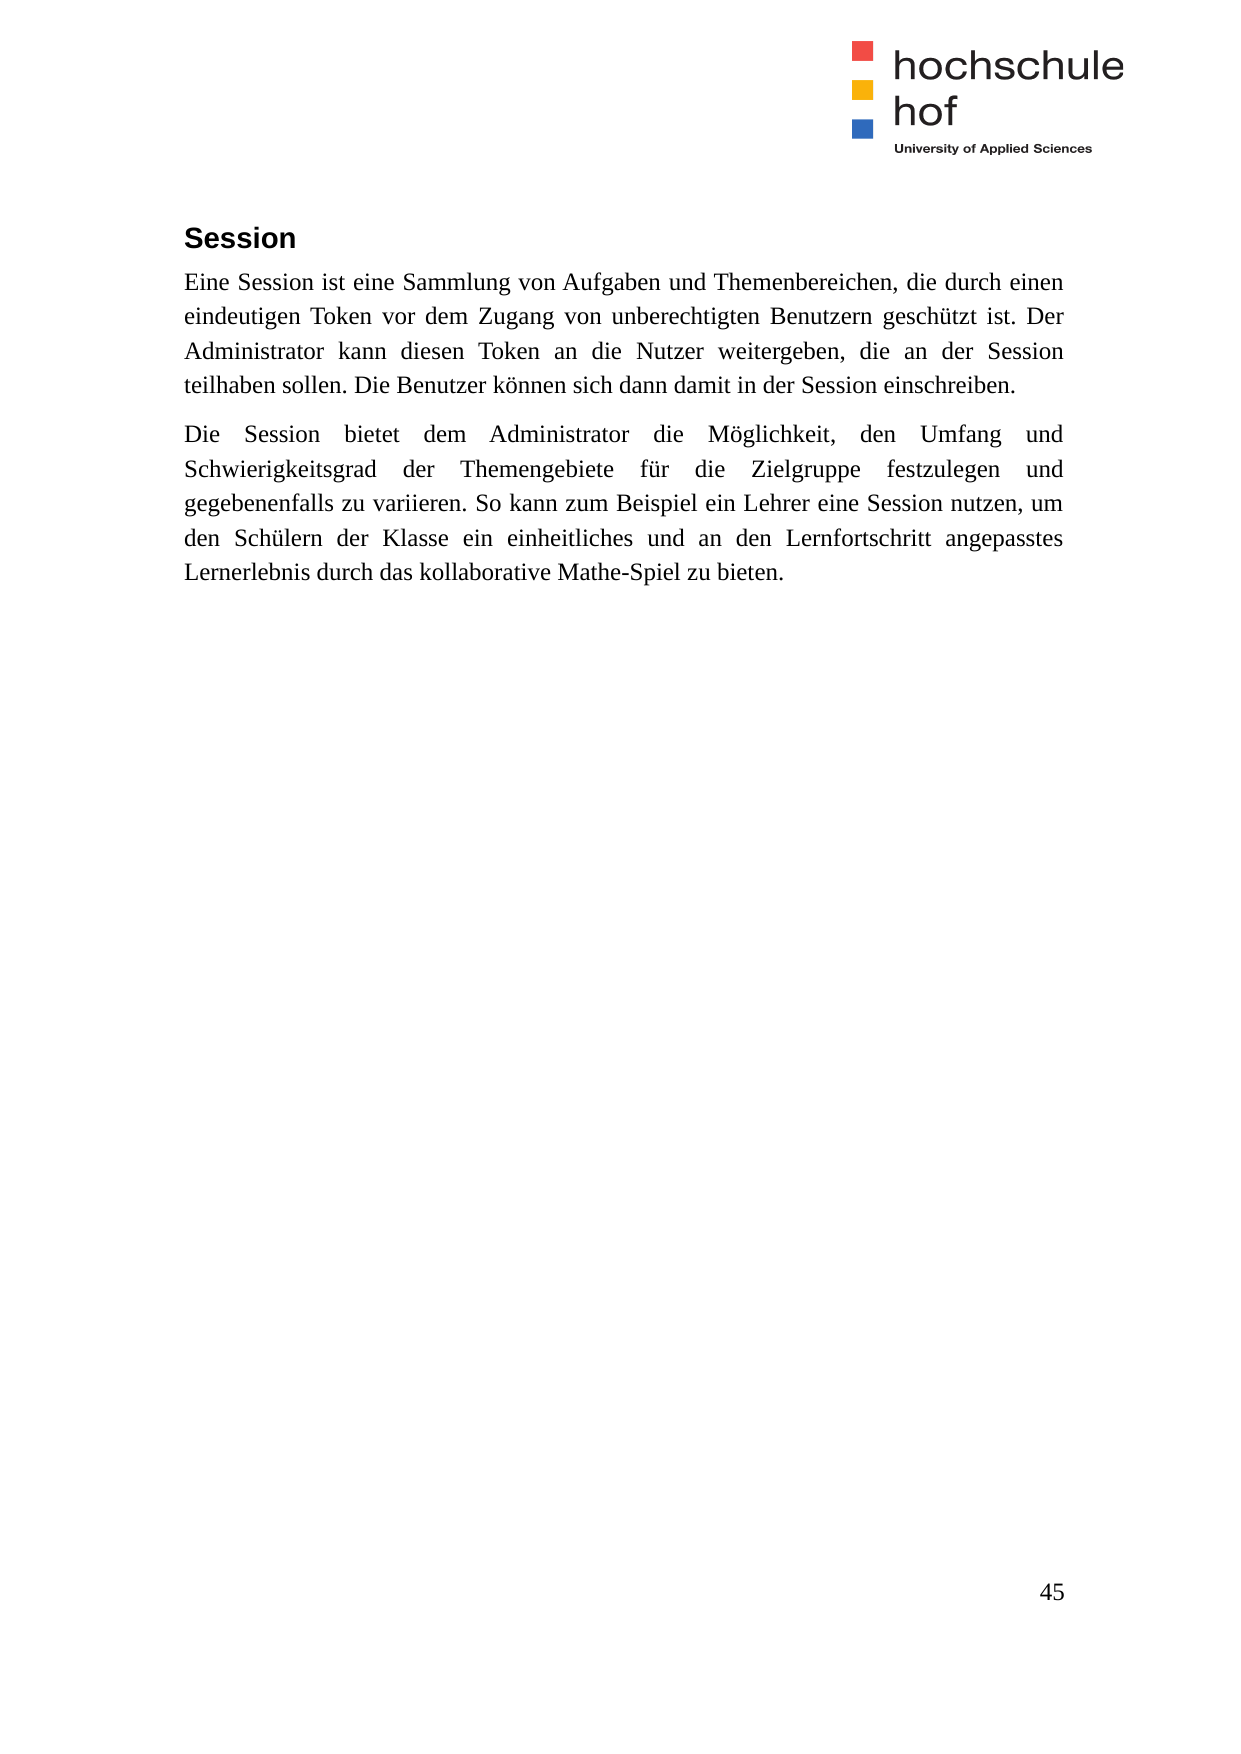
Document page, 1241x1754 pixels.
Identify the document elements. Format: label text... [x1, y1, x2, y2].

text Die Session bietet dem Administrator die Möglichkeit, den Umfang und Schwierigkeitsgrad der Themengebiete für die Zielgruppe festzulegen und gegebenenfalls zu variieren. So kann zum Beispiel ein Lehrer eine Session nutzen, um den Schülern der Klasse ein einheitliches und an den Lernfortschritt angepasstes Lernerlebnis durch das kollaborative Mathe-Spiel zu bieten. [184, 419, 1064, 586]
picture [852, 41, 1124, 155]
text Eine Session ist eine Sammlung von Aufgaben und Themenbereichen, die durch einen eindeutigen Token vor dem Zugang von unberechtigten Benutzern geschützt ist. Der Administrator kann diesen Token an die Nutzer weitergeben, die an der Session teilhaben sollen. Die Benutzer können sich dann damit in der Session einschreiben. [184, 267, 1064, 399]
subtitle Session [184, 221, 1064, 254]
